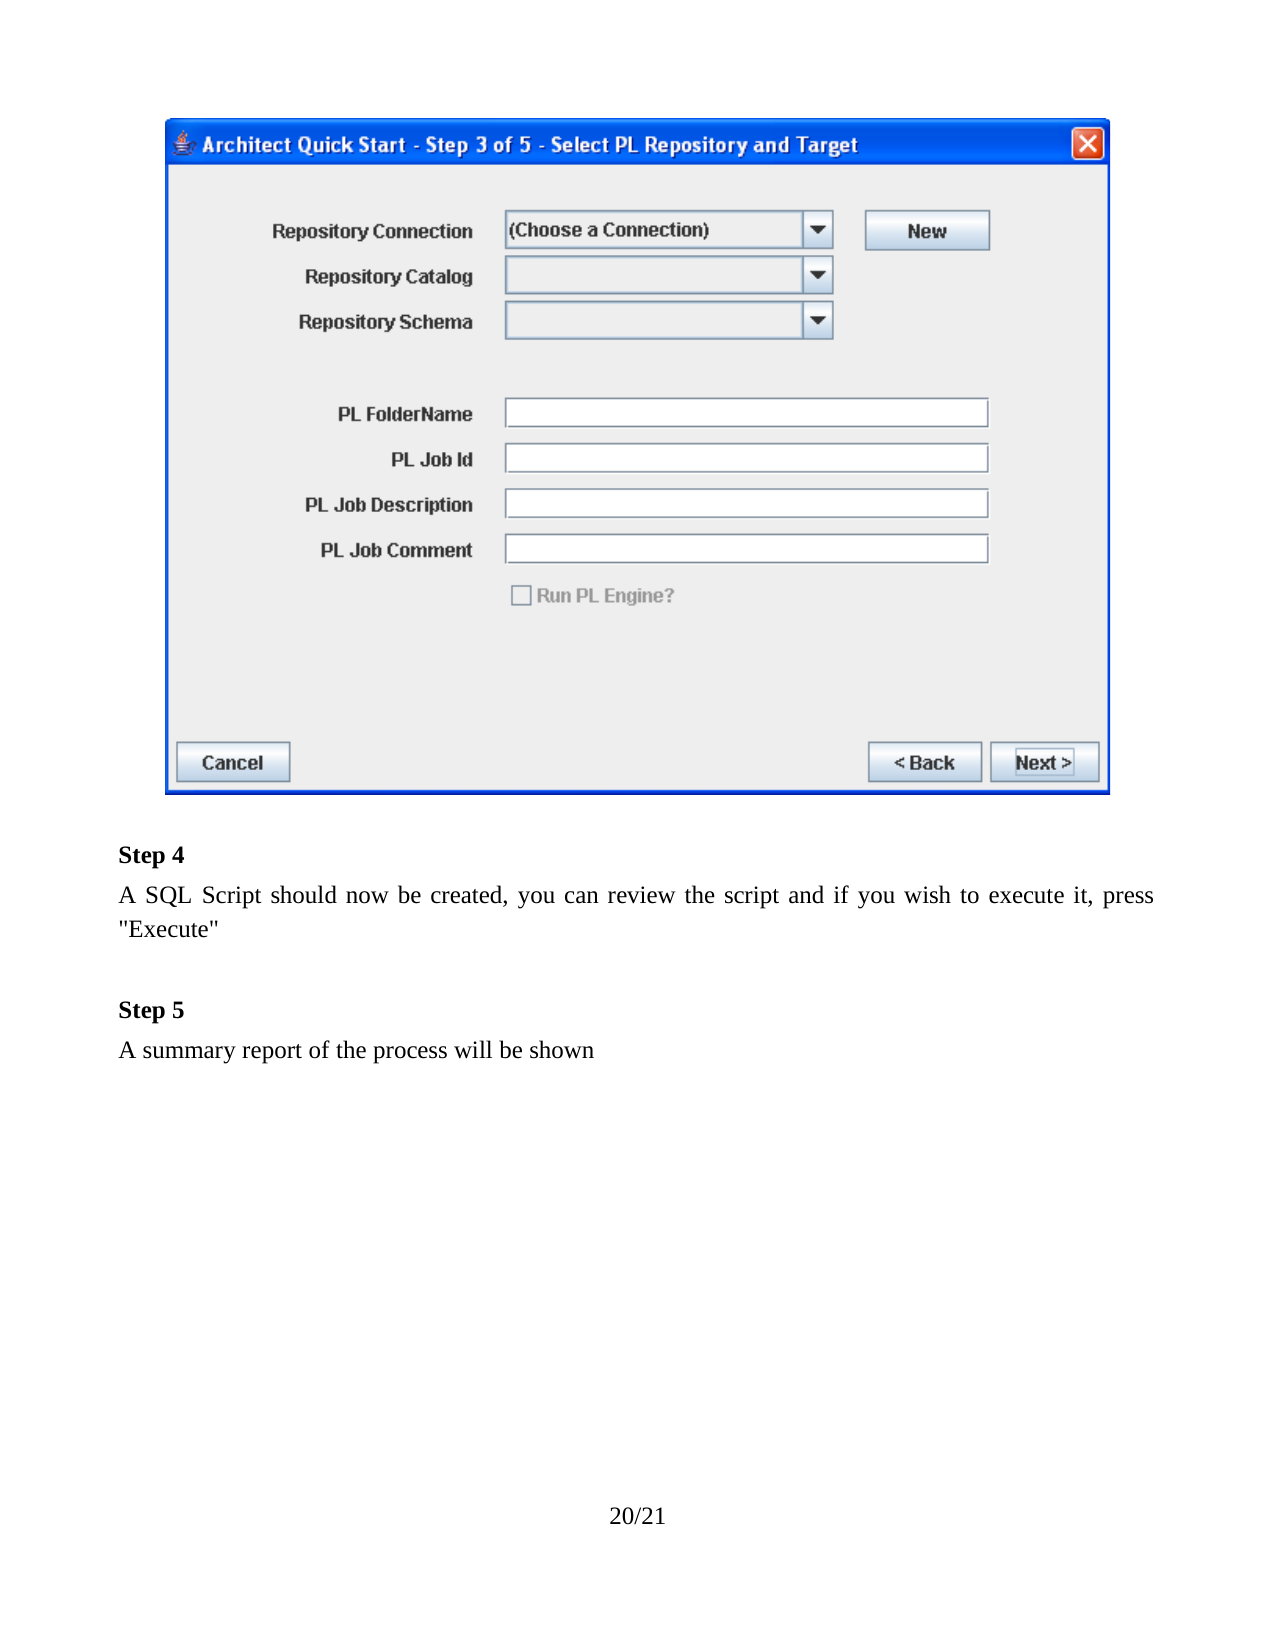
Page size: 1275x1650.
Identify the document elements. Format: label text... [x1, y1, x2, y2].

text A summary report of the process will be shown [118, 1036, 1157, 1064]
text A SQL Script should now be created, you can review the script and if you wish to execute it, press "Execute" [118, 881, 1157, 943]
text Step 4 [118, 841, 1157, 869]
picture [165, 118, 1111, 795]
text Step 5 [118, 996, 1157, 1024]
